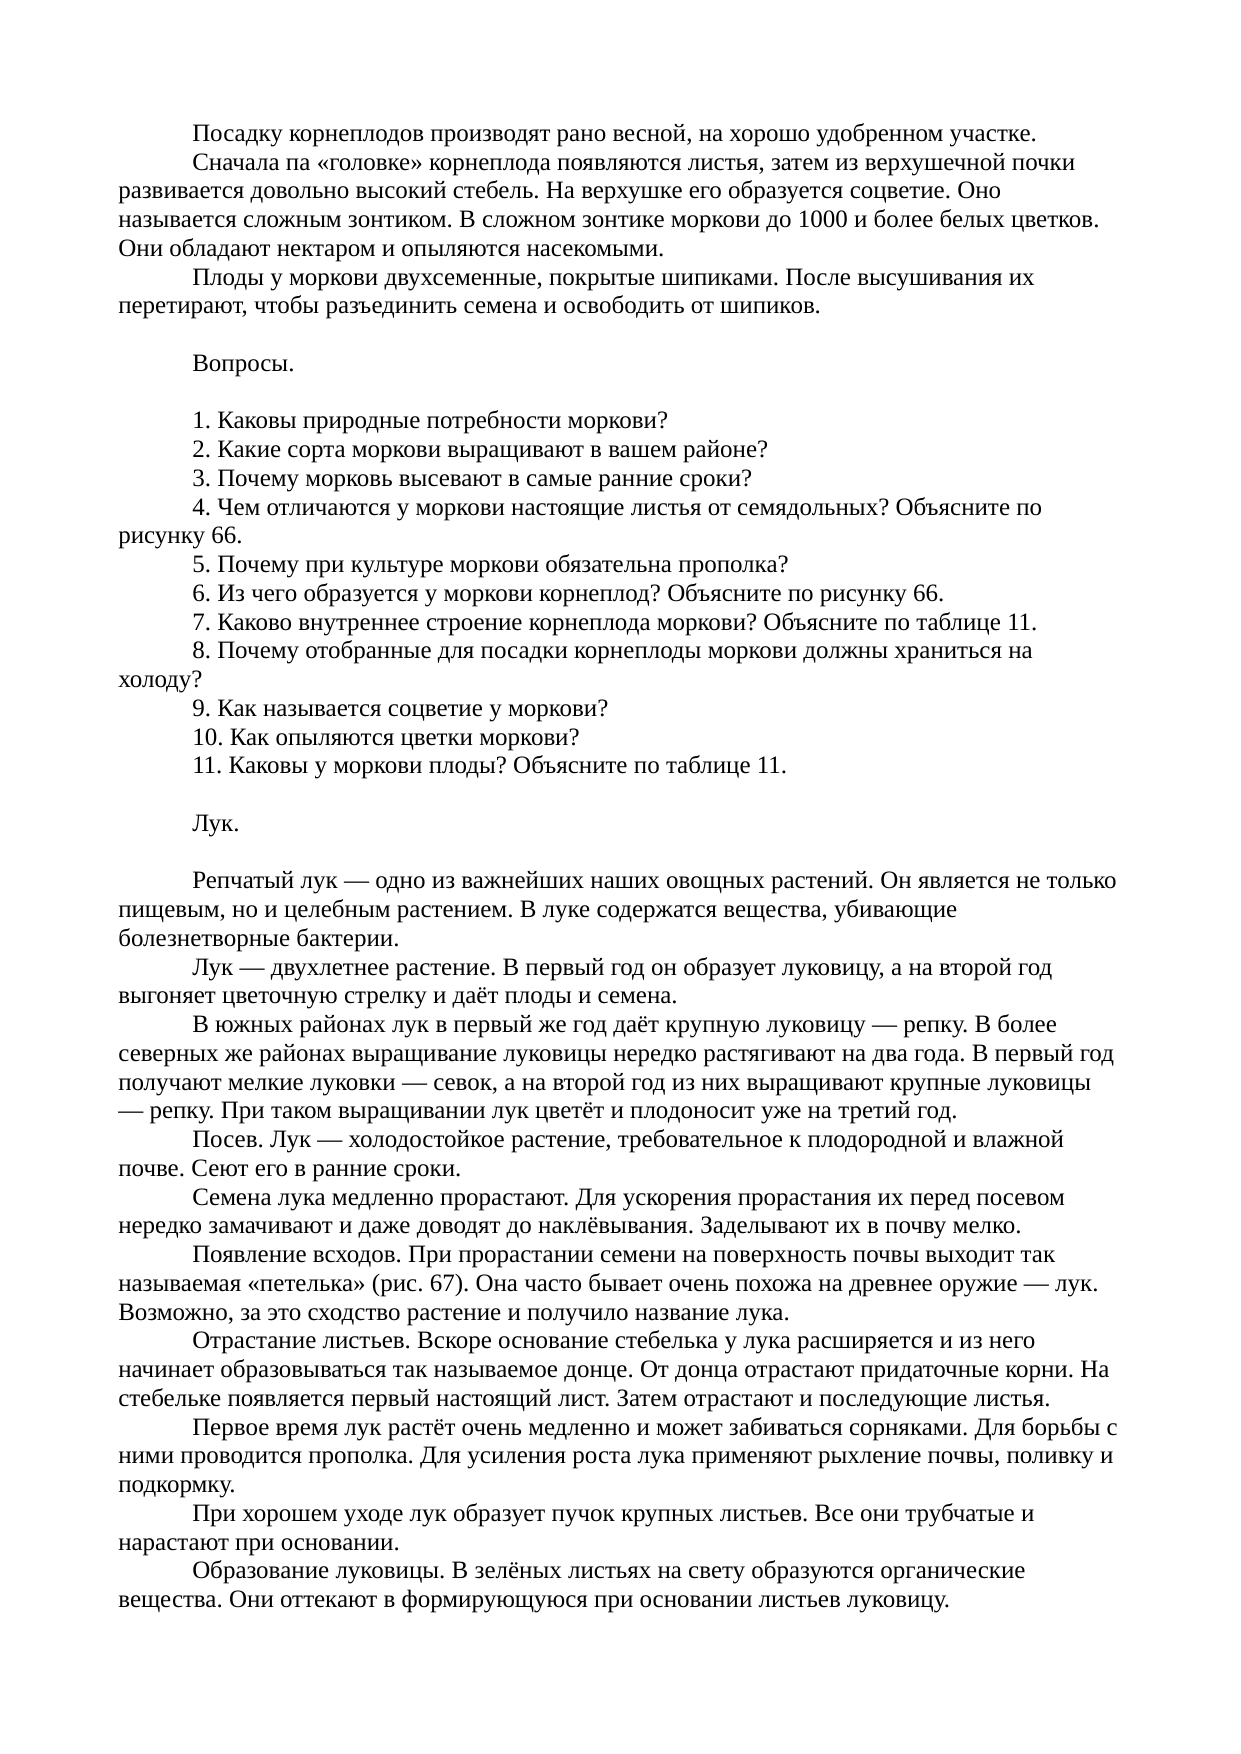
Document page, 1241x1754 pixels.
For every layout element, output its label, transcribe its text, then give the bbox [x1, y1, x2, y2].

text Семена лука медленно прорастают. Для ускорения прорастания их перед посевом нередко замачивают и даже доводят до наклёвывания. Заделывают их в почву мелко. [118, 1182, 1122, 1239]
text В южных районах лук в первый же год даёт крупную луковицу — репку. В более северных же районах выращивание луковицы нередко растягивают на два года. В первый год получают мелкие луковки — севок, а на второй год из них выращивают крупные луковицы — репку. При таком выращивании лук цветёт и плодоносит уже на третий год. [118, 1009, 1122, 1124]
text Посадку корнеплодов производят рано весной, на хорошо удобренном участке. [118, 118, 1122, 147]
text 7. Каково внутреннее строение корнеплода моркови? Объясните по таблице 11. [118, 607, 1122, 636]
text Репчатый лук — одно из важнейших наших овощных растений. Он является не только пищевым, но и целебным растением. В луке содержатся вещества, убивающие болезнетворные бактерии. [118, 866, 1122, 952]
text Появление всходов. При прорастании семени на поверхность почвы выходит так называемая «петелька» (рис. 67). Она часто бывает очень похожа на древнее оружие — лук. Возможно, за это сходство растение и получило название лука. [118, 1239, 1122, 1326]
text Плоды у моркови двухсеменные, покрытые шипиками. После высушивания их перетирают, чтобы разъединить семена и освободить от шипиков. [118, 262, 1122, 319]
text 6. Из чего образуется у моркови корнеплод? Объясните по рисунку 66. [118, 578, 1122, 607]
text 11. Каковы у моркови плоды? Объясните по таблице 11. [118, 751, 1122, 779]
text 2. Какие сорта моркови выращивают в вашем районе? [118, 434, 1122, 463]
text Вопросы. [118, 348, 1122, 377]
text Лук — двухлетнее растение. В первый год он образует луковицу, а на второй год выгоняет цветочную стрелку и даёт плоды и семена. [118, 952, 1122, 1009]
text Посев. Лук — холодостойкое растение, требовательное к плодородной и влажной почве. Сеют его в ранние сроки. [118, 1124, 1122, 1182]
text Отрастание листьев. Вскоре основание стебелька у лука расширяется и из него начинает образовываться так называемое донце. От донца отрастают придаточные корни. На стебельке появляется первый настоящий лист. Затем отрастают и последующие листья. [118, 1326, 1122, 1412]
text Образование луковицы. В зелёных листьях на свету образуются органические вещества. Они оттекают в формирующуюся при основании листьев луковицу. [118, 1556, 1122, 1613]
text 1. Каковы природные потребности моркови? [118, 406, 1122, 434]
text 4. Чем отличаются у моркови настоящие листья от семядольных? Объясните по рисунку 66. [118, 492, 1122, 549]
text Лук. [118, 808, 1122, 837]
text 5. Почему при культуре моркови обязательна прополка? [118, 549, 1122, 578]
text 8. Почему отобранные для посадки корнеплоды моркови должны храниться на холоду? [118, 636, 1122, 693]
text Первое время лук растёт очень медленно и может забиваться сорняками. Для борьбы с ними проводится прополка. Для усиления роста лука применяют рыхление почвы, поливку и подкормку. [118, 1412, 1122, 1498]
text Сначала па «головке» корнеплода появляются листья, затем из верхушечной почки развивается довольно высокий стебель. На верхушке его образуется соцветие. Оно называется сложным зонтиком. В сложном зонтике моркови до 1000 и более белых цветков. Они обладают нектаром и опыляются насекомыми. [118, 147, 1122, 262]
text При хорошем уходе лук образует пучок крупных листьев. Все они трубчатые и нарастают при основании. [118, 1498, 1122, 1556]
text 3. Почему морковь высевают в самые ранние сроки? [118, 463, 1122, 492]
text 10. Как опыляются цветки моркови? [118, 722, 1122, 751]
text 9. Как называется соцветие у моркови? [118, 693, 1122, 722]
